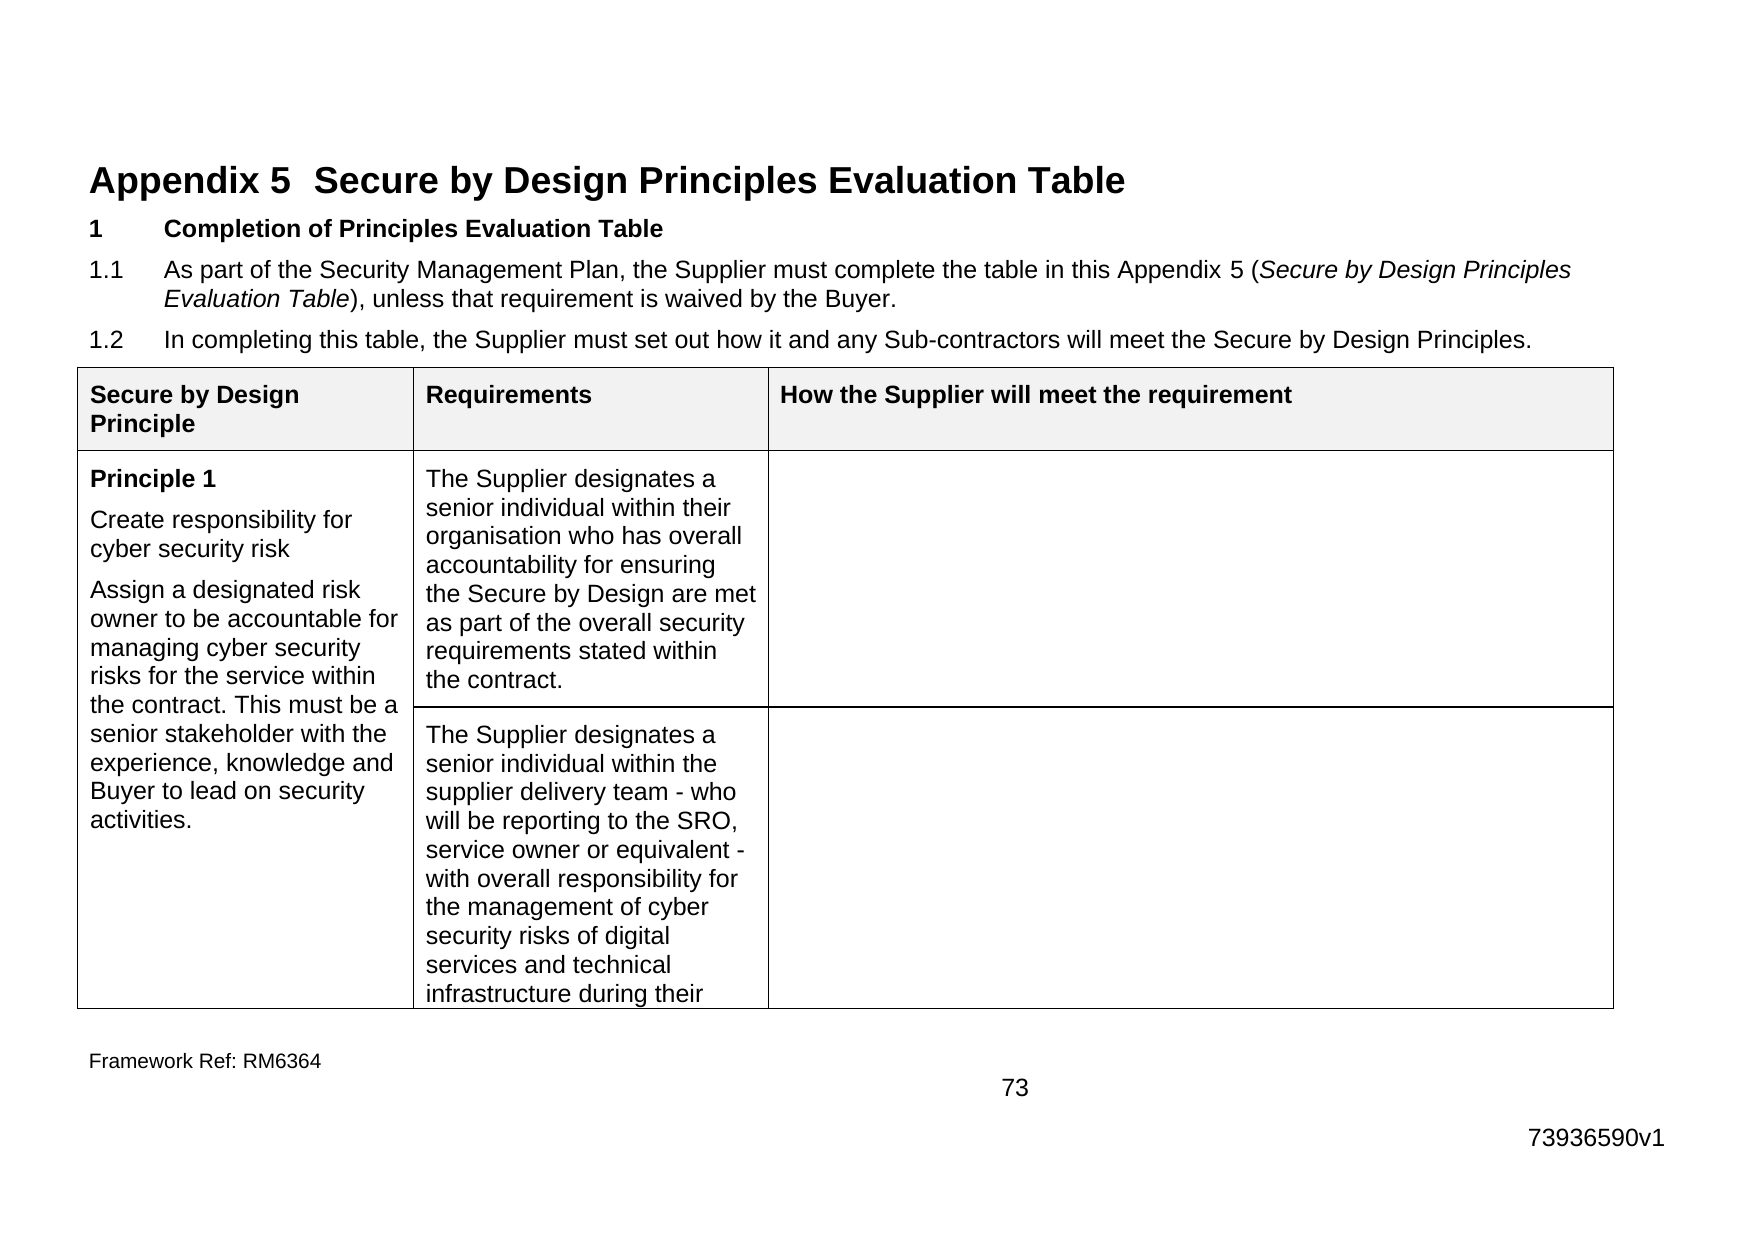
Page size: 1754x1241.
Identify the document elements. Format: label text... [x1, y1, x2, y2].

list Completion of Principles Evaluation Table [89, 214, 1665, 243]
table_cell [769, 451, 1613, 706]
table_cell Principle 1 Create responsibility for cyber security risk Assign a designated risk owner to be accountable for managing cyber security risks for the service within the contract. This must be a senior stakeholder with the experience, knowledge and Buyer to lead on security activities. [78, 451, 413, 1007]
table_header Requirements [414, 368, 768, 450]
list Secure by Design Principles Evaluation Table [89, 159, 1665, 202]
table_cell The Supplier designates a senior individual within the supplier delivery team - who will be reporting to the SRO, service owner or equivalent - with overall responsibility for the management of cyber security risks of digital services and technical infrastructure during their [414, 708, 768, 1007]
table_header How the Supplier will meet the requirement [769, 368, 1613, 450]
table_cell [769, 708, 1613, 1007]
list In completing this table, the Supplier must set out how it and any Sub-contractors will meet the Secure by Design Principles. [89, 326, 1665, 354]
list As part of the Security Management Plan, the Supplier must complete the table in this Appendix 5 (Secure by Design Principles Evaluation Table), unless that requirement is waived by the Buyer. [89, 256, 1665, 313]
table_header Secure by Design Principle [78, 368, 413, 450]
table_cell The Supplier designates a senior individual within their organisation who has overall accountability for ensuring the Secure by Design are met as part of the overall security requirements stated within the contract. [414, 451, 768, 706]
